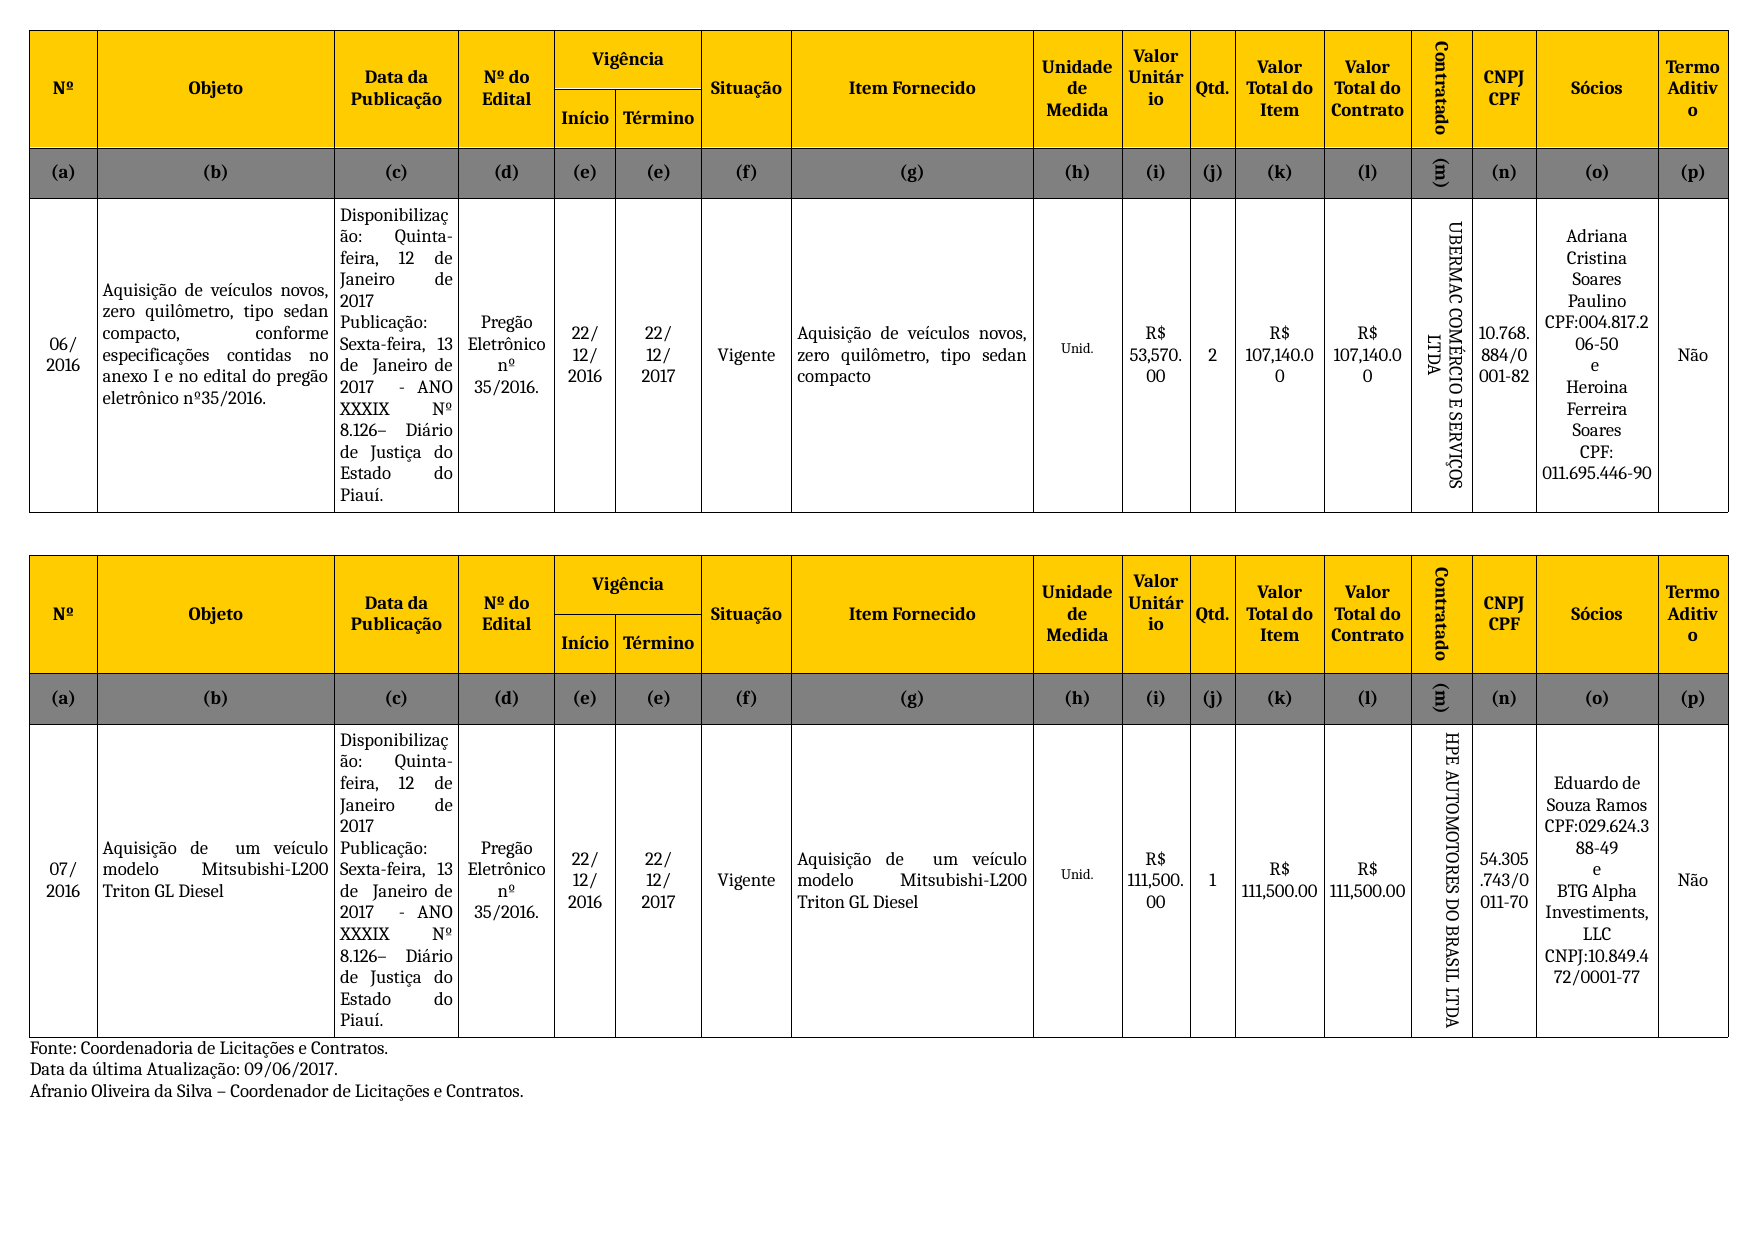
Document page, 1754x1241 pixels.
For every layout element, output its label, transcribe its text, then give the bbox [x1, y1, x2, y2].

table_header Objeto [98, 31, 334, 147]
table_header Termo Aditivo [1659, 556, 1728, 673]
table_header Qtd. [1191, 31, 1235, 147]
table_cell Término [616, 615, 701, 673]
table_cell (p) [1659, 149, 1728, 198]
table_header Contratado [1412, 31, 1472, 147]
table_cell (h) [1034, 674, 1122, 724]
table_cell UBERMAC COMÉRCIO E SERVIÇOS LTDA [1412, 199, 1472, 512]
table_header Vigência [555, 556, 701, 614]
table_cell (l) [1325, 149, 1411, 198]
table_cell (d) [459, 149, 554, 198]
table_header CNPJ CPF [1473, 31, 1536, 147]
table_cell (e) [555, 149, 615, 198]
table_cell (l) [1325, 674, 1411, 724]
table_cell Adriana Cristina Soares Paulino CPF:004.817.206-50 e Heroina Ferreira Soares CPF: 011.695.446-90 [1537, 199, 1658, 512]
table_cell Pregão Eletrônico nº 35/2016. [459, 199, 554, 512]
table_header Sócios [1537, 31, 1658, 147]
table_cell Disponibilização: Quinta-feira, 12 de Janeiro de 2017 Publicação: Sexta-feira, 13 de Janeiro de 2017 - ANO XXXIX Nº 8.126– Diário de Justiça do Estado do Piauí. [335, 725, 458, 1037]
table_header Valor Total do Contrato [1325, 556, 1411, 673]
table_cell Término [616, 90, 701, 147]
table_header Item Fornecido [792, 31, 1033, 147]
table_cell Unid. [1034, 725, 1122, 1037]
table_header Situação [702, 556, 791, 673]
table_cell (i) [1123, 149, 1190, 198]
table_header Valor Unitário [1123, 31, 1190, 147]
table_cell Aquisição de veículos novos, zero quilômetro, tipo sedan compacto, conforme especificações contidas no anexo I e no edital do pregão eletrônico nº35/2016. [98, 199, 334, 512]
table_header Sócios [1537, 556, 1658, 673]
table_cell (f) [702, 149, 791, 198]
table_cell (o) [1537, 674, 1658, 724]
table_cell Vigente [702, 725, 791, 1037]
table_header Valor Total do Item [1236, 556, 1324, 673]
table_header Nº [30, 556, 97, 673]
table_cell 22/ 12/ 2017 [616, 725, 701, 1037]
table_cell R$ 107.140,00 [1236, 199, 1324, 512]
table_cell (a) [30, 674, 97, 724]
table_cell R$ 111.500,00 [1123, 725, 1190, 1037]
table_cell (m) [1412, 149, 1472, 198]
table_cell 06/ 2016 [30, 199, 97, 512]
table_cell (h) [1034, 149, 1122, 198]
table_cell Disponibilização: Quinta-feira, 12 de Janeiro de 2017 Publicação: Sexta-feira, 13 de Janeiro de 2017 - ANO XXXIX Nº 8.126– Diário de Justiça do Estado do Piauí. [335, 199, 458, 512]
table_cell HPE AUTOMOTORES DO BRASIL LTDA [1412, 725, 1472, 1037]
table_cell (f) [702, 674, 791, 724]
table_header CNPJ CPF [1473, 556, 1536, 673]
table_header Nº do Edital [459, 556, 554, 673]
table_cell (k) [1236, 149, 1324, 198]
table_header Unidade de Medida [1034, 31, 1122, 147]
table_header Item Fornecido [792, 556, 1033, 673]
table_cell 22/ 12/ 2016 [555, 199, 615, 512]
table_cell 07/ 2016 [30, 725, 97, 1037]
table_cell (d) [459, 674, 554, 724]
table_cell R$ 53.570,00 [1123, 199, 1190, 512]
table_cell (e) [616, 674, 701, 724]
table_cell (o) [1537, 149, 1658, 198]
table_cell (i) [1123, 674, 1190, 724]
table_cell 22/ 12/ 2016 [555, 725, 615, 1037]
table_header Termo Aditivo [1659, 31, 1728, 147]
table_cell Início [555, 615, 615, 673]
table_cell Não [1659, 199, 1728, 512]
table_cell Unid. [1034, 199, 1122, 512]
table_cell (e) [616, 149, 701, 198]
table_header Objeto [98, 556, 334, 673]
table_cell (m) [1412, 674, 1472, 724]
table_cell R$ 111.500,00 [1236, 725, 1324, 1037]
table_cell (k) [1236, 674, 1324, 724]
table_cell 2 [1191, 199, 1235, 512]
table_cell R$ 111.500,00 [1325, 725, 1411, 1037]
table_cell (c) [335, 674, 458, 724]
table_cell Pregão Eletrônico nº 35/2016. [459, 725, 554, 1037]
table_cell 10.768.884/0001-82 [1473, 199, 1536, 512]
table_cell (g) [792, 149, 1033, 198]
table_header Qtd. [1191, 556, 1235, 673]
text Fonte: Coordenadoria de Licitações e Contratos. [29, 1037, 1729, 1059]
table_header Valor Total do Contrato [1325, 31, 1411, 147]
table_cell R$ 107.140,00 [1325, 199, 1411, 512]
table_cell 1 [1191, 725, 1235, 1037]
table_header Nº do Edital [459, 31, 554, 147]
table_cell (p) [1659, 674, 1728, 724]
table_cell (j) [1191, 674, 1235, 724]
table_header Nº [30, 31, 97, 147]
table_cell (n) [1473, 674, 1536, 724]
table_cell (g) [792, 674, 1033, 724]
table_cell (b) [98, 674, 334, 724]
table_cell Aquisição de um veículo modelo Mitsubishi-L200 Triton GL Diesel [98, 725, 334, 1037]
table_cell Aquisição de veículos novos, zero quilômetro, tipo sedan compacto [792, 199, 1033, 512]
text Data da última Atualização: 09/06/2017. [29, 1059, 1729, 1080]
table_cell (b) [98, 149, 334, 198]
table_header Unidade de Medida [1034, 556, 1122, 673]
text Afranio Oliveira da Silva – Coordenador de Licitações e Contratos. [29, 1080, 1729, 1102]
table_header Data da Publicação [335, 556, 458, 673]
table_cell Aquisição de um veículo modelo Mitsubishi-L200 Triton GL Diesel [792, 725, 1033, 1037]
table_cell (j) [1191, 149, 1235, 198]
table_cell (e) [555, 674, 615, 724]
table_cell (c) [335, 149, 458, 198]
table_header Vigência [555, 31, 701, 88]
table_cell (a) [30, 149, 97, 198]
table_header Contratado [1412, 556, 1472, 673]
table_header Situação [702, 31, 791, 147]
table_cell (n) [1473, 149, 1536, 198]
table_cell 22/ 12/ 2017 [616, 199, 701, 512]
table_cell 54.305.743/0011-70 [1473, 725, 1536, 1037]
table_cell Vigente [702, 199, 791, 512]
table_cell Início [555, 90, 615, 147]
table_header Data da Publicação [335, 31, 458, 147]
table_cell Não [1659, 725, 1728, 1037]
table_cell Eduardo de Souza Ramos CPF:029.624.388-49 e BTG Alpha Investiments, LLC CNPJ:10.849.472/0001-77 [1537, 725, 1658, 1037]
table_header Valor Unitário [1123, 556, 1190, 673]
table_header Valor Total do Item [1236, 31, 1324, 147]
